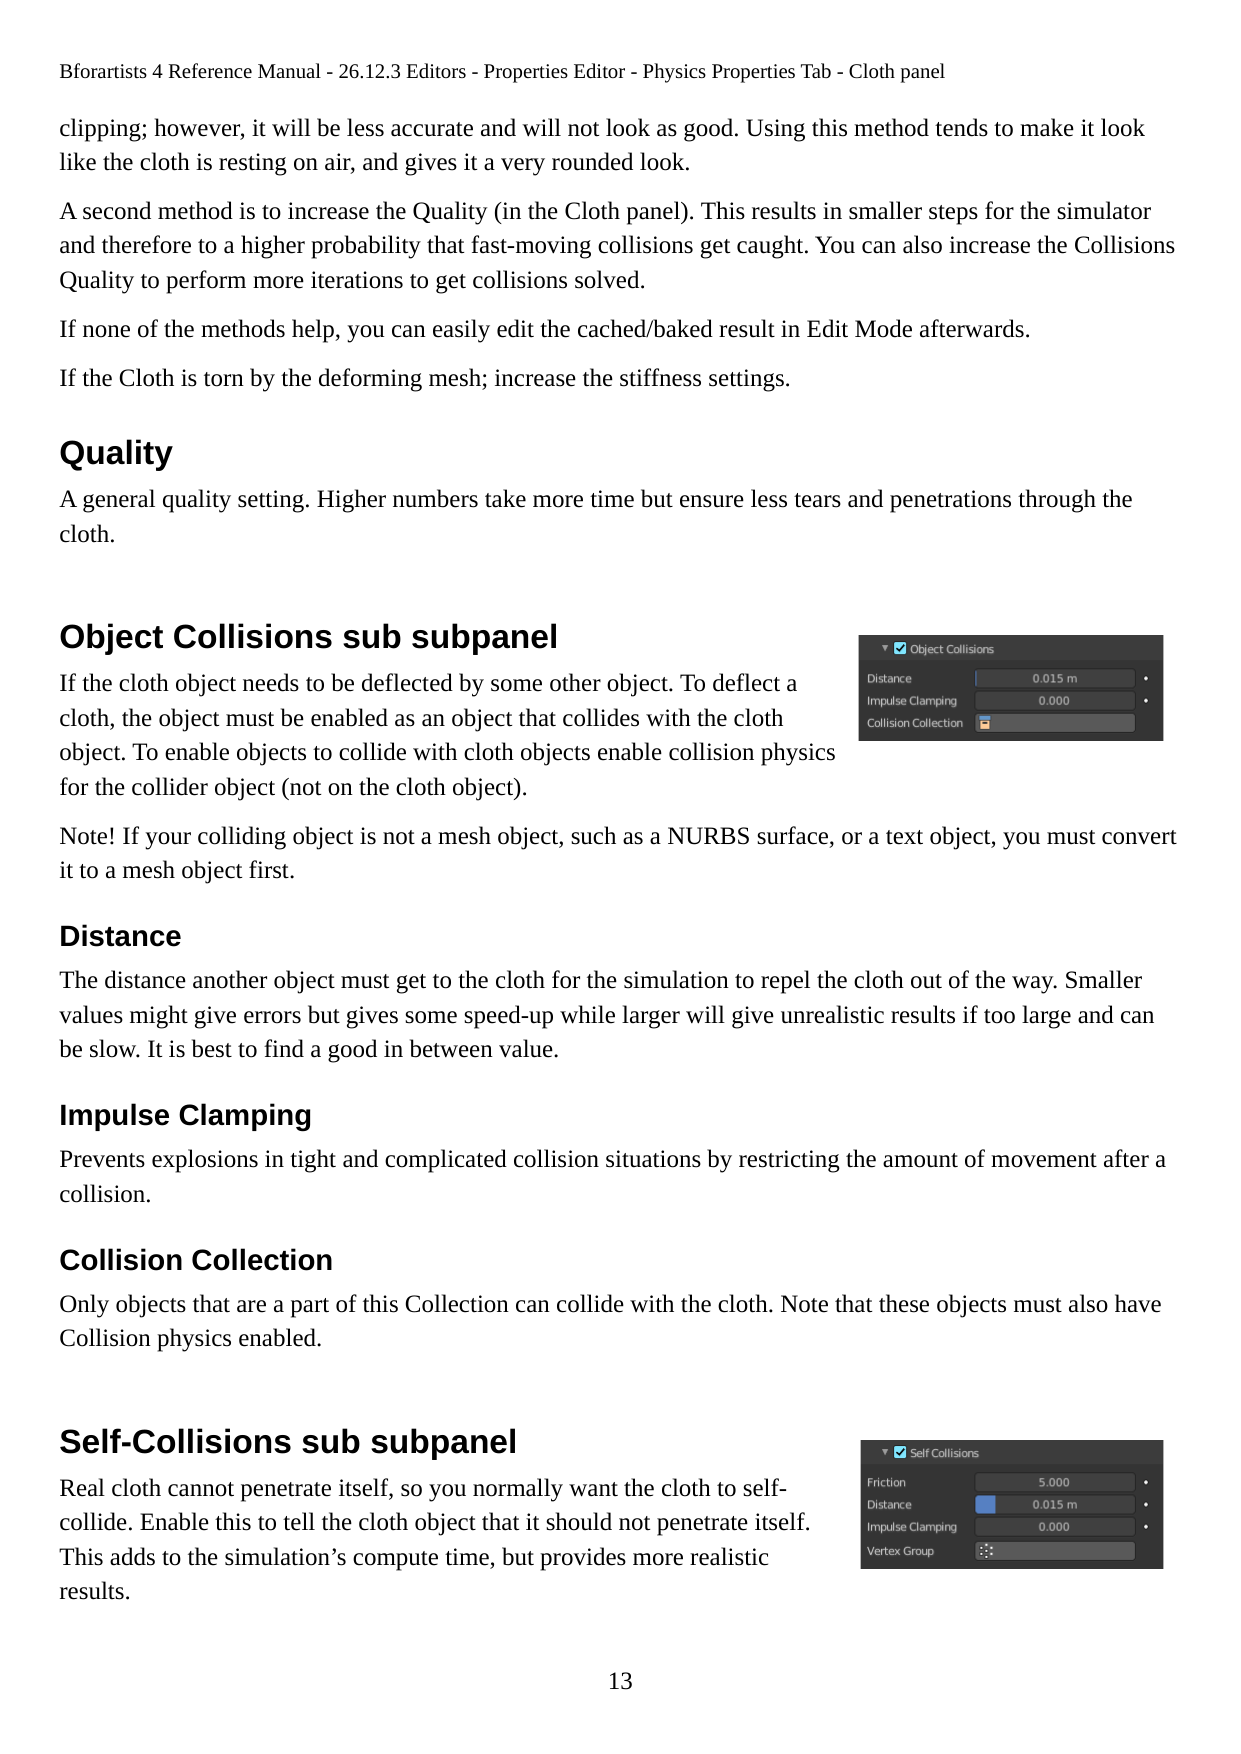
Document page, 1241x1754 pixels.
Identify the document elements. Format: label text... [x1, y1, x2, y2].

text clipping; however, it will be less accurate and will not look as good. Using this method tends to make it look like the cloth is resting on air, and gives it a very rounded look. [59, 113, 1181, 176]
subtitle Distance [59, 919, 1181, 953]
subtitle Impulse Clamping [59, 1098, 1181, 1132]
text A second method is to increase the Quality (in the Cloth panel). This results in smaller steps for the simulator and therefore to a higher probability that fast-moving collisions get caught. You can also increase the Collisions Quality to perform more iterations to get collisions solved. [59, 196, 1181, 294]
text Note! If your colliding object is not a mesh object, such as a NURBS surface, or a text object, you must convert it to a mesh object first. [59, 821, 1181, 884]
subtitle Self-Collisions sub subpanel [59, 1422, 1181, 1460]
subtitle Collision Collection [59, 1242, 1181, 1276]
subtitle Object Collisions sub subpanel [59, 617, 1181, 656]
text If none of the methods help, you can easily edit the cached/baked result in Edit Mode afterwards. [59, 314, 1181, 343]
text A general quality setting. Higher numbers take more time but ensure less tears and penetrations through the cloth. [59, 484, 1181, 547]
text Only objects that are a part of this Collection can collide with the cloth. Note that these objects must also have Collision physics enabled. [59, 1289, 1181, 1352]
text Prevents explosions in tight and complicated collision situations by restricting the amount of movement after a collision. [59, 1144, 1181, 1207]
text If the cloth object needs to be deflected by some other object. To deflect a cloth, the object must be enabled as an object that collides with the cloth object. To enable objects to collide with cloth objects enable collision physics for the collider object (not on the cloth object). [59, 668, 1181, 801]
text Real cloth cannot penetrate itself, so you normally want the cloth to self-collide. Enable this to tell the cloth object that it should not penetrate itself. This adds to the simulation’s compute time, but provides more realistic results. [59, 1473, 1181, 1605]
text If the Cloth is torn by the deforming mesh; increase the stiffness settings. [59, 363, 1181, 392]
picture [858, 635, 1164, 741]
text The distance another object must get to the cloth for the simulation to repel the cloth out of the way. Smaller values might give errors but gives some speed-up while larger will give unrealistic results if too large and can be slow. It is best to find a good in between value. [59, 965, 1181, 1063]
picture [860, 1440, 1164, 1569]
subtitle Quality [59, 433, 1181, 472]
